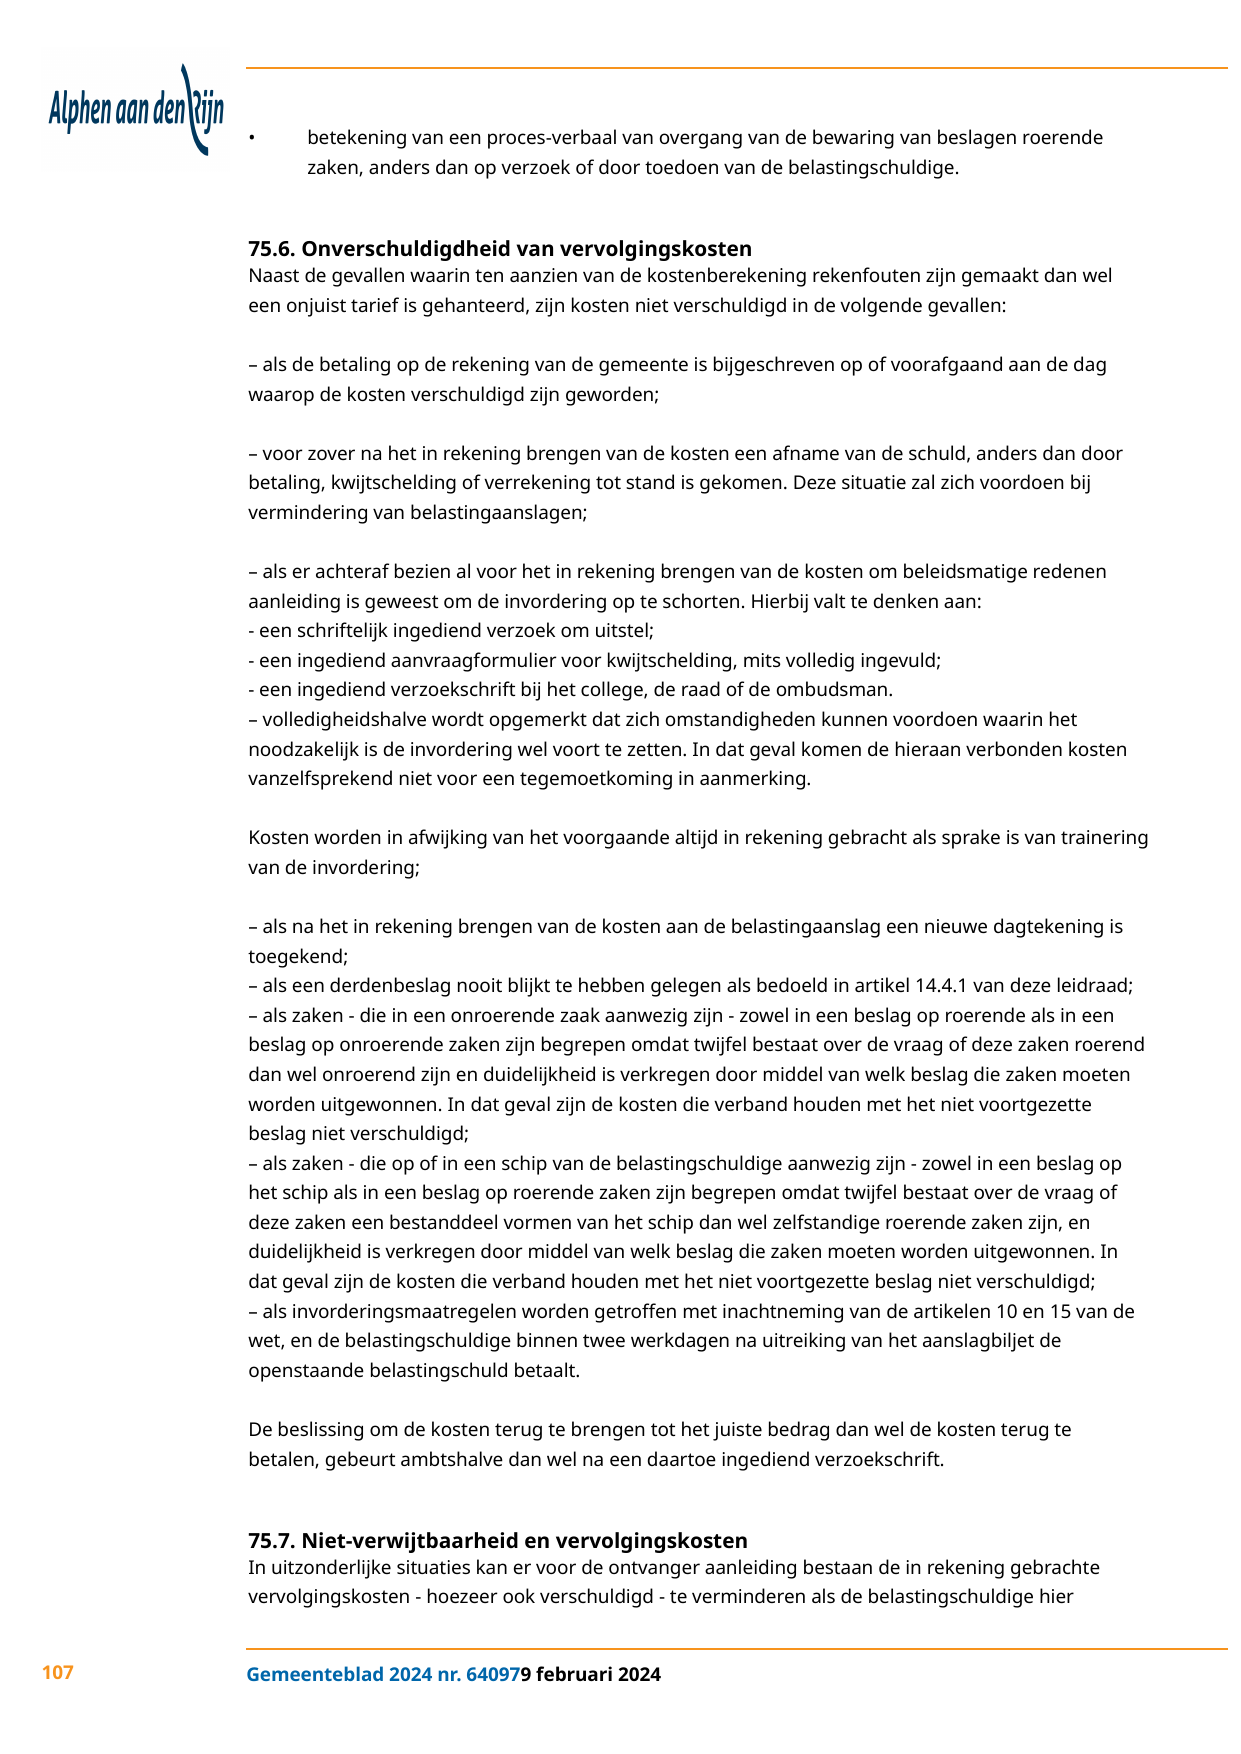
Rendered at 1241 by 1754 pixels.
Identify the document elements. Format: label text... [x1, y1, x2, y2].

text – als een derdenbeslag nooit blijkt te hebben gelegen als bedoeld in artikel 14.4.1 van deze leidraad; [248, 972, 1152, 998]
text – voor zover na het in rekening brengen van de kosten een afname van de schuld, anders dan door betaling, kwijtschelding of verrekening tot stand is gekomen. Deze situatie zal zich voordoen bij vermindering van belastingaanslagen; [248, 440, 1152, 525]
text – volledigheidshalve wordt opgemerkt dat zich omstandigheden kunnen voordoen waarin het noodzakelijk is de invordering wel voort te zetten. In dat geval komen de hieraan verbonden kosten vanzelfsprekend niet voor een tegemoetkoming in aanmerking. [248, 706, 1152, 791]
text betalen, gebeurt ambtshalve dan wel na een daartoe ingediend verzoekschrift. [248, 1446, 1152, 1471]
list betekening van een proces-verbaal van overgang van de bewaring van beslagen roerende zaken, anders dan op verzoek of door toedoen van de belastingschuldige. [248, 124, 1152, 180]
text vervolgingskosten - hoezeer ook verschuldigd - te verminderen als de belastingschuldige hier [248, 1584, 1152, 1609]
text Naast de gevallen waarin ten aanzien van de kostenberekening rekenfouten zijn gemaakt dan wel [248, 262, 1152, 288]
text – als zaken - die in een onroerende zaak aanwezig zijn - zowel in een beslag op roerende als in een beslag op onroerende zaken zijn begrepen omdat twijfel bestaat over de vraag of deze zaken roerend dan wel onroerend zijn en duidelijkheid is verkregen door middel van welk beslag die zaken moeten worden uitgewonnen. In dat geval zijn de kosten die verband houden met het niet voortgezette beslag niet verschuldigd; [248, 1002, 1152, 1146]
text – als na het in rekening brengen van de kosten aan de belastingaanslag een nieuwe dagtekening is toegekend; [248, 913, 1152, 968]
text – als de betaling op de rekening van de gemeente is bijgeschreven op of voorafgaand aan de dag waarop de kosten verschuldigd zijn geworden; [248, 351, 1152, 406]
text Kosten worden in afwijking van het voorgaande altijd in rekening gebracht als sprake is van trainering van de invordering; [248, 824, 1152, 880]
text een onjuist tarief is gehanteerd, zijn kosten niet verschuldigd in de volgende gevallen: [248, 292, 1152, 318]
text - een ingediend aanvraagformulier voor kwijtschelding, mits volledig ingevuld; [248, 647, 1152, 673]
text In uitzonderlijke situaties kan er voor de ontvanger aanleiding bestaan de in rekening gebrachte [248, 1554, 1152, 1580]
text - een schriftelijk ingediend verzoek om uitstel; [248, 617, 1152, 643]
picture [41, 47, 231, 172]
text – als zaken - die op of in een schip van de belastingschuldige aanwezig zijn - zowel in een beslag op het schip als in een beslag op roerende zaken zijn begrepen omdat twijfel bestaat over de vraag of deze zaken een bestanddeel vormen van het schip dan wel zelfstandige roerende zaken zijn, en duidelijkheid is verkregen door middel van welk beslag die zaken moeten worden uitgewonnen. In dat geval zijn de kosten die verband houden met het niet voortgezette beslag niet verschuldigd; [248, 1150, 1152, 1294]
text - een ingediend verzoekschrift bij het college, de raad of de ombudsman. [248, 677, 1152, 702]
text 75.7. Niet-verwijtbaarheid en vervolgingskosten [248, 1526, 1152, 1554]
text De beslissing om de kosten terug te brengen tot het juiste bedrag dan wel de kosten terug te [248, 1416, 1152, 1442]
text – als invorderingsmaatregelen worden getroffen met inachtneming van de artikelen 10 en 15 van de wet, en de belastingschuldige binnen twee werkdagen na uitreiking van het aanslagbiljet de openstaande belastingschuld betaalt. [248, 1298, 1152, 1383]
text – als er achteraf bezien al voor het in rekening brengen van de kosten om beleidsmatige redenen aanleiding is geweest om de invordering op te schorten. Hierbij valt te denken aan: [248, 558, 1152, 613]
text 75.6. Onverschuldigdheid van vervolgingskosten [248, 234, 1152, 262]
